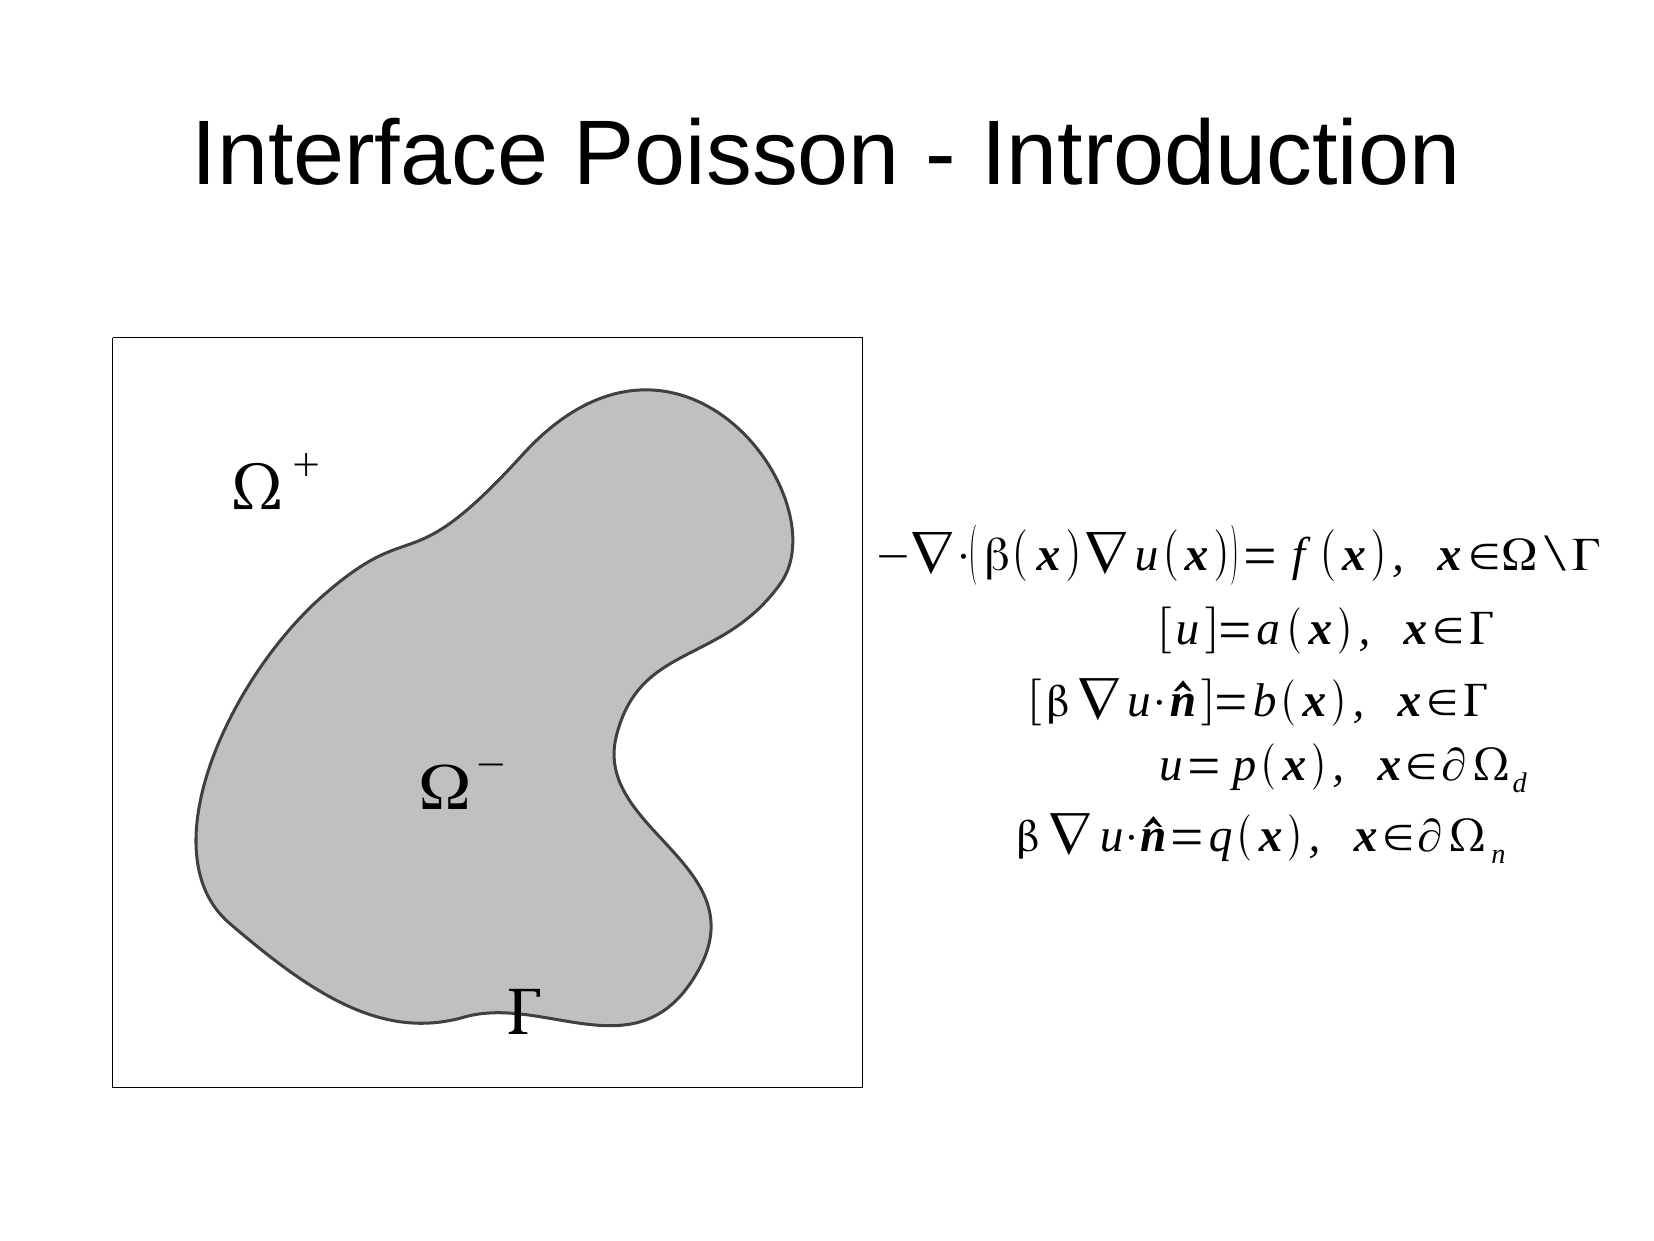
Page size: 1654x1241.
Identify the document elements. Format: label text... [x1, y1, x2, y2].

text_box [195, 389, 793, 1026]
chart [487, 974, 563, 1051]
chart [1017, 673, 1504, 728]
chart [401, 739, 526, 826]
chart [213, 439, 338, 526]
title Interface Poisson - Introduction [82, 49, 1571, 257]
chart [1147, 737, 1539, 799]
chart [1147, 602, 1509, 657]
chart [1004, 809, 1517, 871]
chart [863, 525, 1613, 585]
